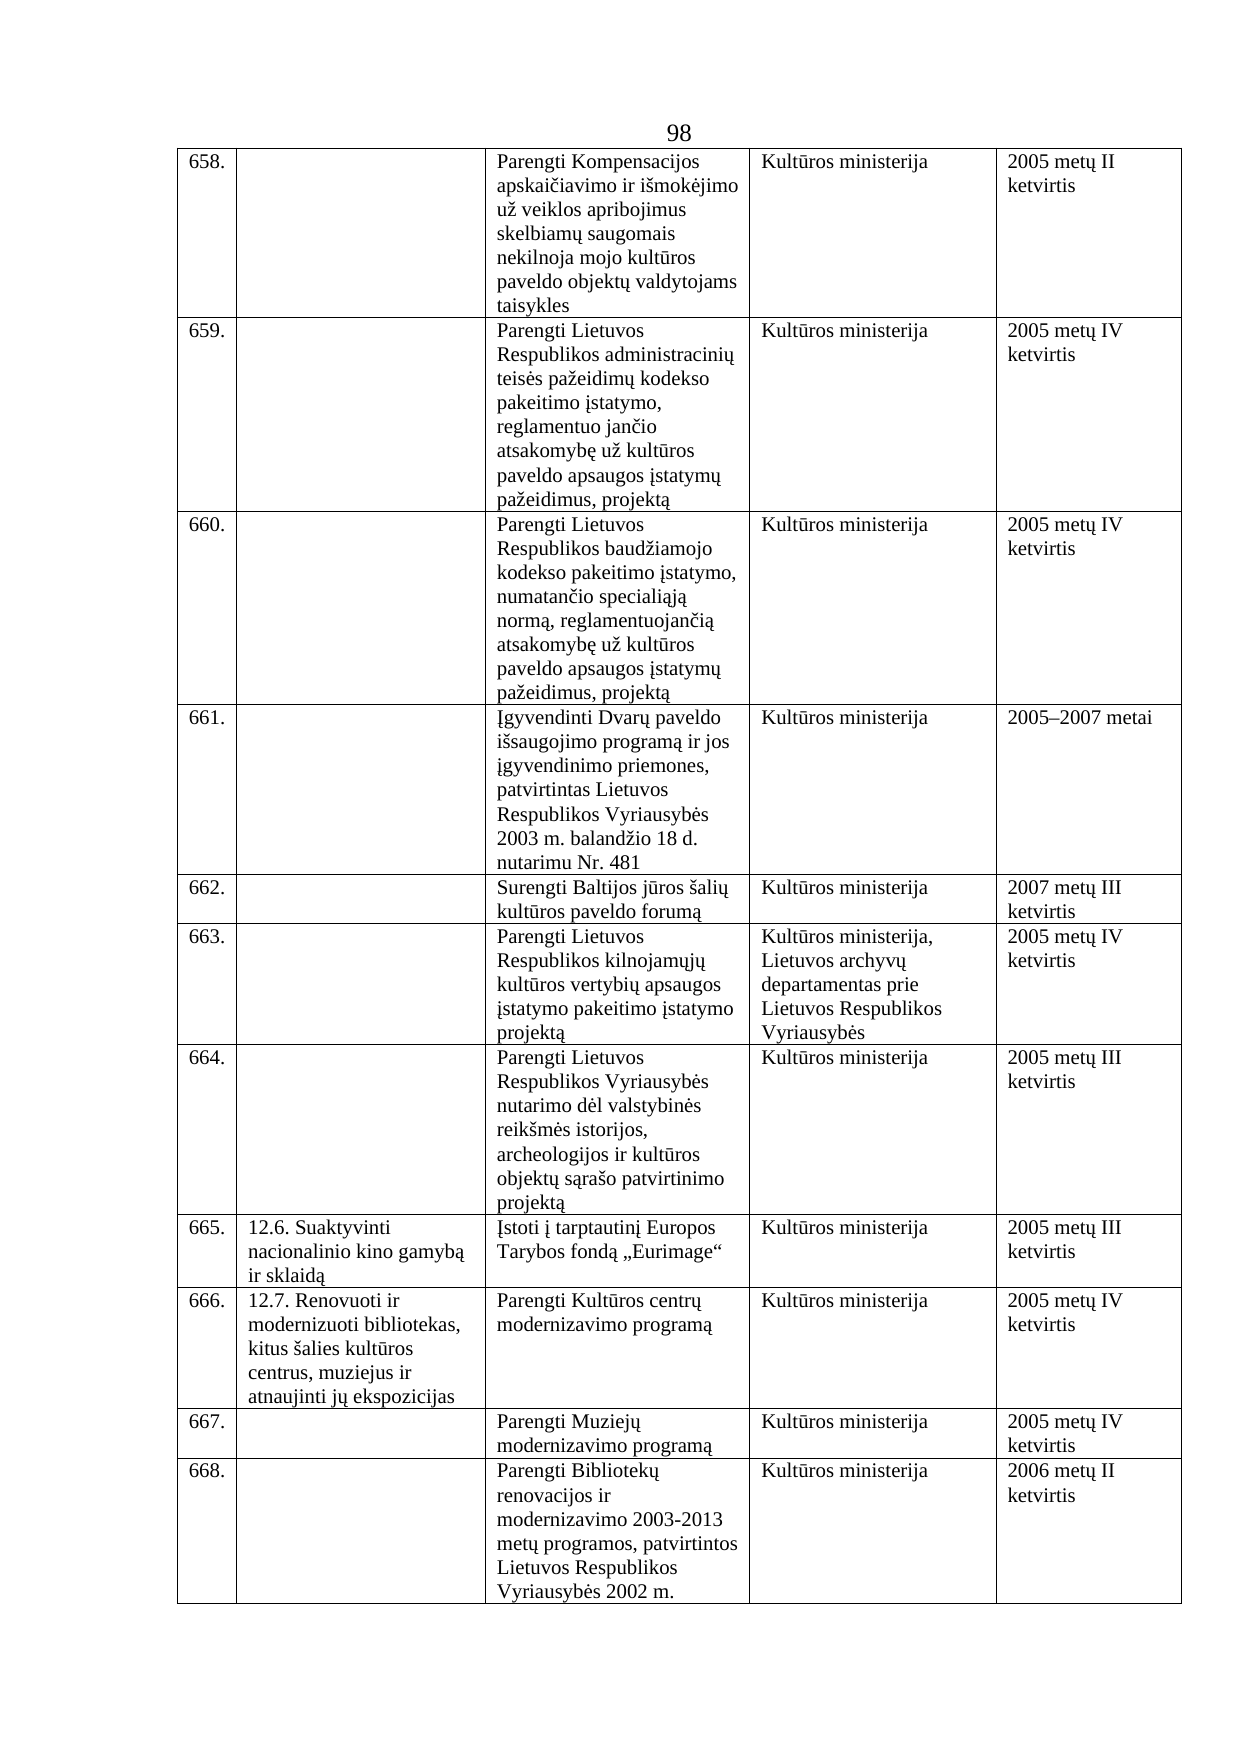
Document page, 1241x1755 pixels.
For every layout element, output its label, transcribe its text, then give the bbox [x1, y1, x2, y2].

table_cell 2005 metų IV ketvirtis [997, 318, 1181, 511]
table_cell Parengti Kultūros centrų modernizavimo programą [486, 1288, 749, 1408]
table_cell Parengti Lietuvos Respublikos baudžiamojo kodekso pakeitimo įstatymo, numatančio specialiąją normą, reglamentuojančią atsakomybę už kultūros paveldo apsaugos įstatymų pažeidimus, projektą [486, 512, 749, 704]
table_cell 668. [178, 1459, 236, 1603]
table_cell [237, 512, 485, 704]
table_cell 2005–2007 metai [997, 705, 1181, 874]
table_cell Surengti Baltijos jūros šalių kultūros paveldo forumą [486, 875, 749, 923]
table_cell 659. [178, 318, 236, 511]
table_cell Parengti Lietuvos Respublikos Vyriausybės nutarimo dėl valstybinės reikšmės istorijos, archeologijos ir kultūros objektų sąrašo patvirtinimo projektą [486, 1045, 749, 1214]
table_cell 2005 metų II ketvirtis [997, 149, 1181, 317]
table_cell Parengti Kompensacijos apskaičiavimo ir išmokėjimo už veiklos apribojimus skelbiamų saugomais nekilnoja mojo kultūros paveldo objektų valdytojams taisykles [486, 149, 749, 317]
table_cell 662. [178, 875, 236, 923]
table_cell 663. [178, 924, 236, 1044]
table_cell 2006 metų II ketvirtis [997, 1459, 1181, 1603]
table_cell 665. [178, 1215, 236, 1287]
table_cell 667. [178, 1409, 236, 1457]
table_cell 2005 metų IV ketvirtis [997, 924, 1181, 1044]
table_cell 12.7. Renovuoti ir modernizuoti bibliotekas, kitus šalies kultūros centrus, muziejus ir atnaujinti jų ekspozicijas [237, 1288, 485, 1408]
table_cell [237, 875, 485, 923]
table_cell 664. [178, 1045, 236, 1214]
table_cell Kultūros ministerija [750, 1459, 996, 1603]
table_cell [237, 318, 485, 511]
table_cell Parengti Lietuvos Respublikos kilnojamųjų kultūros vertybių apsaugos įstatymo pakeitimo įstatymo projektą [486, 924, 749, 1044]
table_cell 2005 metų III ketvirtis [997, 1045, 1181, 1214]
table_cell Kultūros ministerija [750, 1409, 996, 1457]
table_cell [237, 924, 485, 1044]
table_cell [237, 1459, 485, 1603]
table_cell 12.6. Suaktyvinti nacionalinio kino gamybą ir sklaidą [237, 1215, 485, 1287]
table_cell Įgyvendinti Dvarų paveldo išsaugojimo programą ir jos įgyvendinimo priemones, patvirtintas Lietuvos Respublikos Vyriausybės 2003 m. balandžio 18 d. nutarimu Nr. 481 [486, 705, 749, 874]
table_cell [237, 1409, 485, 1457]
table_cell 658. [178, 149, 236, 317]
table_cell 2005 metų IV ketvirtis [997, 1409, 1181, 1457]
table_cell Kultūros ministerija [750, 318, 996, 511]
table_cell Kultūros ministerija [750, 1045, 996, 1214]
table_cell Įstoti į tarptautinį Europos Tarybos fondą „Eurimage“ [486, 1215, 749, 1287]
table_cell Kultūros ministerija [750, 1288, 996, 1408]
table_cell Kultūros ministerija [750, 149, 996, 317]
table_cell 2007 metų III ketvirtis [997, 875, 1181, 923]
table_cell 661. [178, 705, 236, 874]
table_cell 666. [178, 1288, 236, 1408]
table_cell 2005 metų III ketvirtis [997, 1215, 1181, 1287]
table_cell [237, 149, 485, 317]
table_cell 2005 metų IV ketvirtis [997, 1288, 1181, 1408]
table_cell Kultūros ministerija [750, 705, 996, 874]
table_cell Parengti Bibliotekų renovacijos ir modernizavimo 2003-2013 metų programos, patvirtintos Lietuvos Respublikos Vyriausybės 2002 m. [486, 1459, 749, 1603]
table_cell 660. [178, 512, 236, 704]
table_cell 2005 metų IV ketvirtis [997, 512, 1181, 704]
table_cell [237, 705, 485, 874]
table_cell Kultūros ministerija [750, 1215, 996, 1287]
table_cell Kultūros ministerija, Lietuvos archyvų departamentas prie Lietuvos Respublikos Vyriausybės [750, 924, 996, 1044]
table_cell Parengti Lietuvos Respublikos administracinių teisės pažeidimų kodekso pakeitimo įstatymo, reglamentuo jančio atsakomybę už kultūros paveldo apsaugos įstatymų pažeidimus, projektą [486, 318, 749, 511]
table_cell Kultūros ministerija [750, 875, 996, 923]
table_cell Parengti Muziejų modernizavimo programą [486, 1409, 749, 1457]
table_cell Kultūros ministerija [750, 512, 996, 704]
table_cell [237, 1045, 485, 1214]
